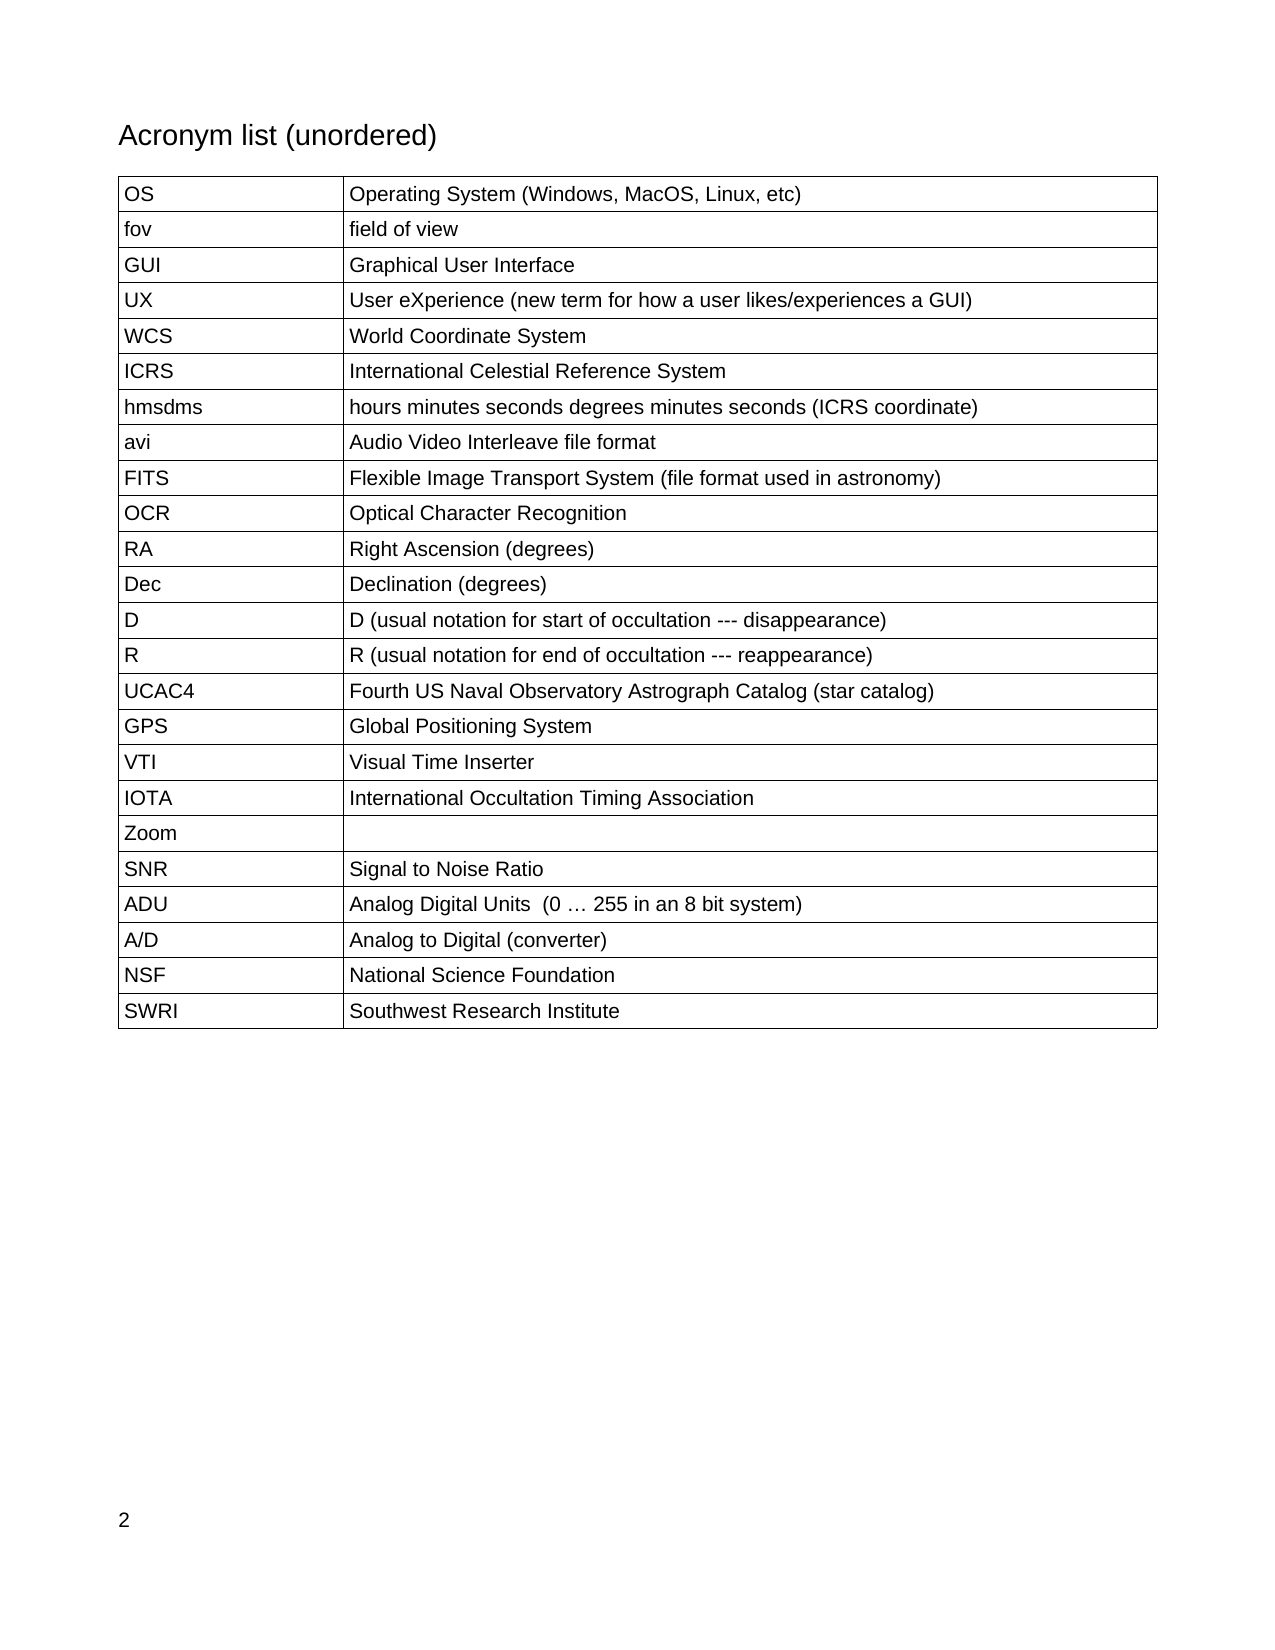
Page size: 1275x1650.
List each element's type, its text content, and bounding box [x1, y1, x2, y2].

table_header Operating System (Windows, MacOS, Linux, etc) [344, 177, 1157, 211]
table_cell hours minutes seconds degrees minutes seconds (ICRS coordinate) [344, 390, 1157, 424]
table_cell SNR [119, 852, 343, 886]
table_cell UCAC4 [119, 674, 343, 708]
table_cell FITS [119, 461, 343, 495]
table_cell D [119, 603, 343, 637]
table_cell Graphical User Interface [344, 248, 1157, 282]
table_cell ICRS [119, 354, 343, 389]
table_cell OCR [119, 496, 343, 531]
table_cell Fourth US Naval Observatory Astrograph Catalog (star catalog) [344, 674, 1157, 708]
table_cell avi [119, 425, 343, 460]
table_cell Visual Time Inserter [344, 745, 1157, 779]
table_cell International Celestial Reference System [344, 354, 1157, 389]
table_cell hmsdms [119, 390, 343, 424]
table_cell Analog to Digital (converter) [344, 923, 1157, 957]
table_cell Analog Digital Units (0 … 255 in an 8 bit system) [344, 887, 1157, 922]
table_cell GUI [119, 248, 343, 282]
table_cell VTI [119, 745, 343, 779]
table_cell World Coordinate System [344, 319, 1157, 353]
table_cell Flexible Image Transport System (file format used in astronomy) [344, 461, 1157, 495]
table_cell field of view [344, 212, 1157, 247]
table_cell UX [119, 283, 343, 318]
table_cell User eXperience (new term for how a user likes/experiences a GUI) [344, 283, 1157, 318]
table_cell RA [119, 532, 343, 566]
table_cell IOTA [119, 781, 343, 815]
table_cell SWRI [119, 994, 343, 1028]
table_cell ADU [119, 887, 343, 922]
table_cell NSF [119, 958, 343, 993]
table_cell R (usual notation for end of occultation --- reappearance) [344, 639, 1157, 673]
table_cell Southwest Research Institute [344, 994, 1157, 1028]
table_cell Audio Video Interleave file format [344, 425, 1157, 460]
text Acronym list (unordered) [118, 118, 1157, 152]
table_cell GPS [119, 710, 343, 744]
table_cell Dec [119, 567, 343, 602]
table_cell [344, 816, 1157, 851]
table_cell Right Ascension (degrees) [344, 532, 1157, 566]
table_cell D (usual notation for start of occultation --- disappearance) [344, 603, 1157, 637]
table_cell Signal to Noise Ratio [344, 852, 1157, 886]
table_cell International Occultation Timing Association [344, 781, 1157, 815]
table_header OS [119, 177, 343, 211]
table_cell National Science Foundation [344, 958, 1157, 993]
table_cell Zoom [119, 816, 343, 851]
table_cell Global Positioning System [344, 710, 1157, 744]
table_cell Declination (degrees) [344, 567, 1157, 602]
table_cell R [119, 639, 343, 673]
table_cell Optical Character Recognition [344, 496, 1157, 531]
table_cell A/D [119, 923, 343, 957]
table_cell fov [119, 212, 343, 247]
table_cell WCS [119, 319, 343, 353]
